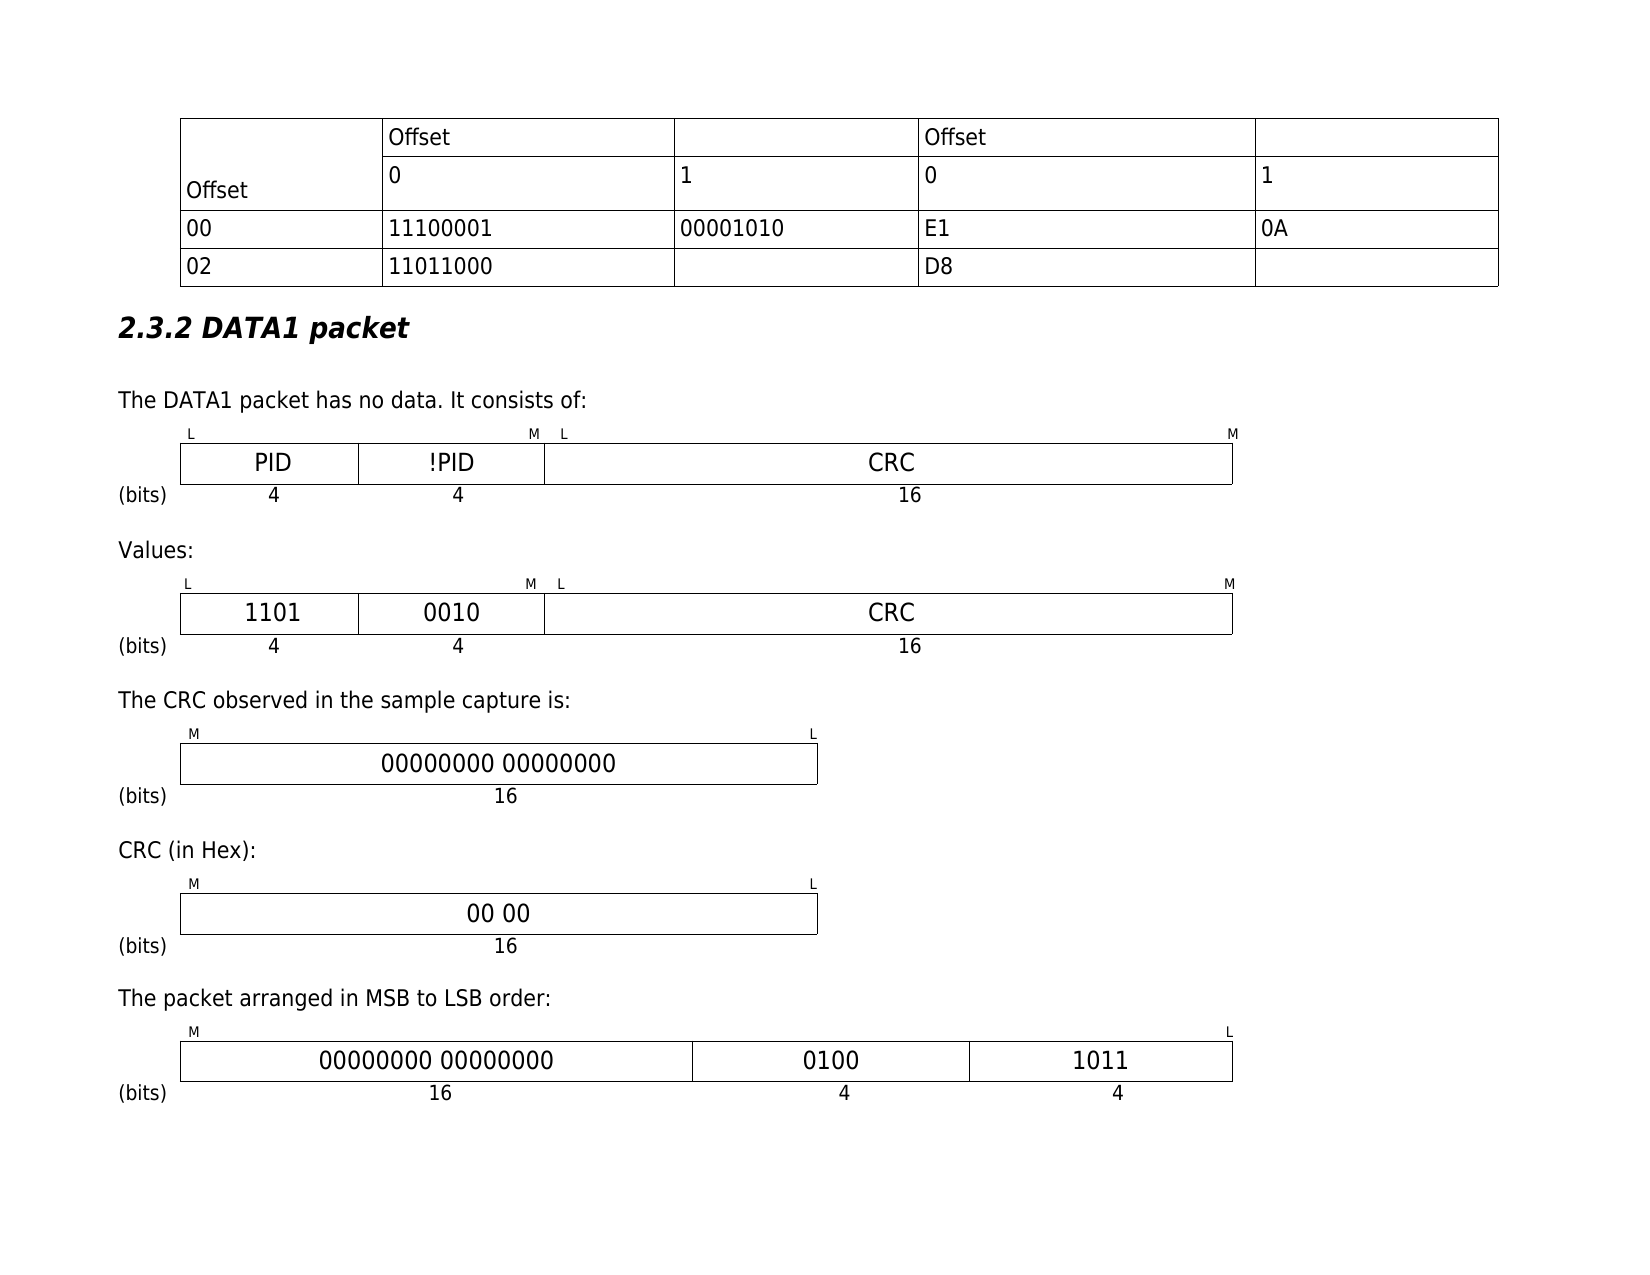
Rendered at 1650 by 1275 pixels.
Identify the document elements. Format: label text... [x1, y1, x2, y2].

table_header Offset [181, 119, 382, 210]
table_cell [675, 119, 918, 156]
table_cell Offset [383, 119, 674, 156]
table_cell 0 [919, 157, 1255, 210]
table_cell [1256, 119, 1498, 156]
table_cell 1 [1256, 157, 1498, 210]
text (bits) 4 4 16 [118, 483, 1532, 508]
text Values: [118, 537, 1532, 564]
text L M L M [118, 564, 1532, 593]
table_cell 11100001 [383, 211, 674, 248]
table_cell 1 [675, 157, 918, 210]
table_cell 0 [383, 157, 674, 210]
table_cell D8 [919, 249, 1255, 286]
table_header CRC [545, 594, 1232, 633]
text M L [118, 714, 1532, 743]
table_cell 00 [181, 211, 382, 248]
table_cell 11011000 [383, 249, 674, 286]
table_header 0010 [359, 594, 544, 633]
table_cell [1256, 249, 1498, 286]
subtitle 2.3.2 DATA1 packet [118, 311, 1532, 345]
table_header 00000000 00000000 [181, 1042, 692, 1081]
text (bits) 16 [118, 934, 1532, 958]
table_header 00000000 00000000 [181, 744, 817, 784]
text (bits) 16 [118, 784, 1532, 808]
table_header !PID [359, 444, 544, 483]
text CRC (in Hex): [118, 837, 1532, 864]
table_header 0100 [693, 1042, 969, 1081]
table_header 1011 [970, 1042, 1232, 1081]
text (bits) 4 4 16 [118, 634, 1532, 658]
text M L [118, 864, 1532, 893]
table_header 00 00 [181, 894, 817, 934]
table_cell [675, 249, 918, 286]
table_header 1101 [181, 594, 358, 633]
table_cell 0A [1256, 211, 1498, 248]
text (bits) 16 4 4 [118, 1081, 1532, 1106]
text L M L M [118, 413, 1532, 443]
text The packet arranged in MSB to LSB order: [118, 985, 1532, 1011]
table_cell 00001010 [675, 211, 918, 248]
text M L [118, 1011, 1532, 1041]
table_header CRC [545, 444, 1232, 483]
table_cell E1 [919, 211, 1255, 248]
table_cell Offset [919, 119, 1255, 156]
table_header PID [181, 444, 358, 483]
table_cell 02 [181, 249, 382, 286]
text The CRC observed in the sample capture is: [118, 687, 1532, 714]
text The DATA1 packet has no data. It consists of: [118, 387, 1532, 413]
